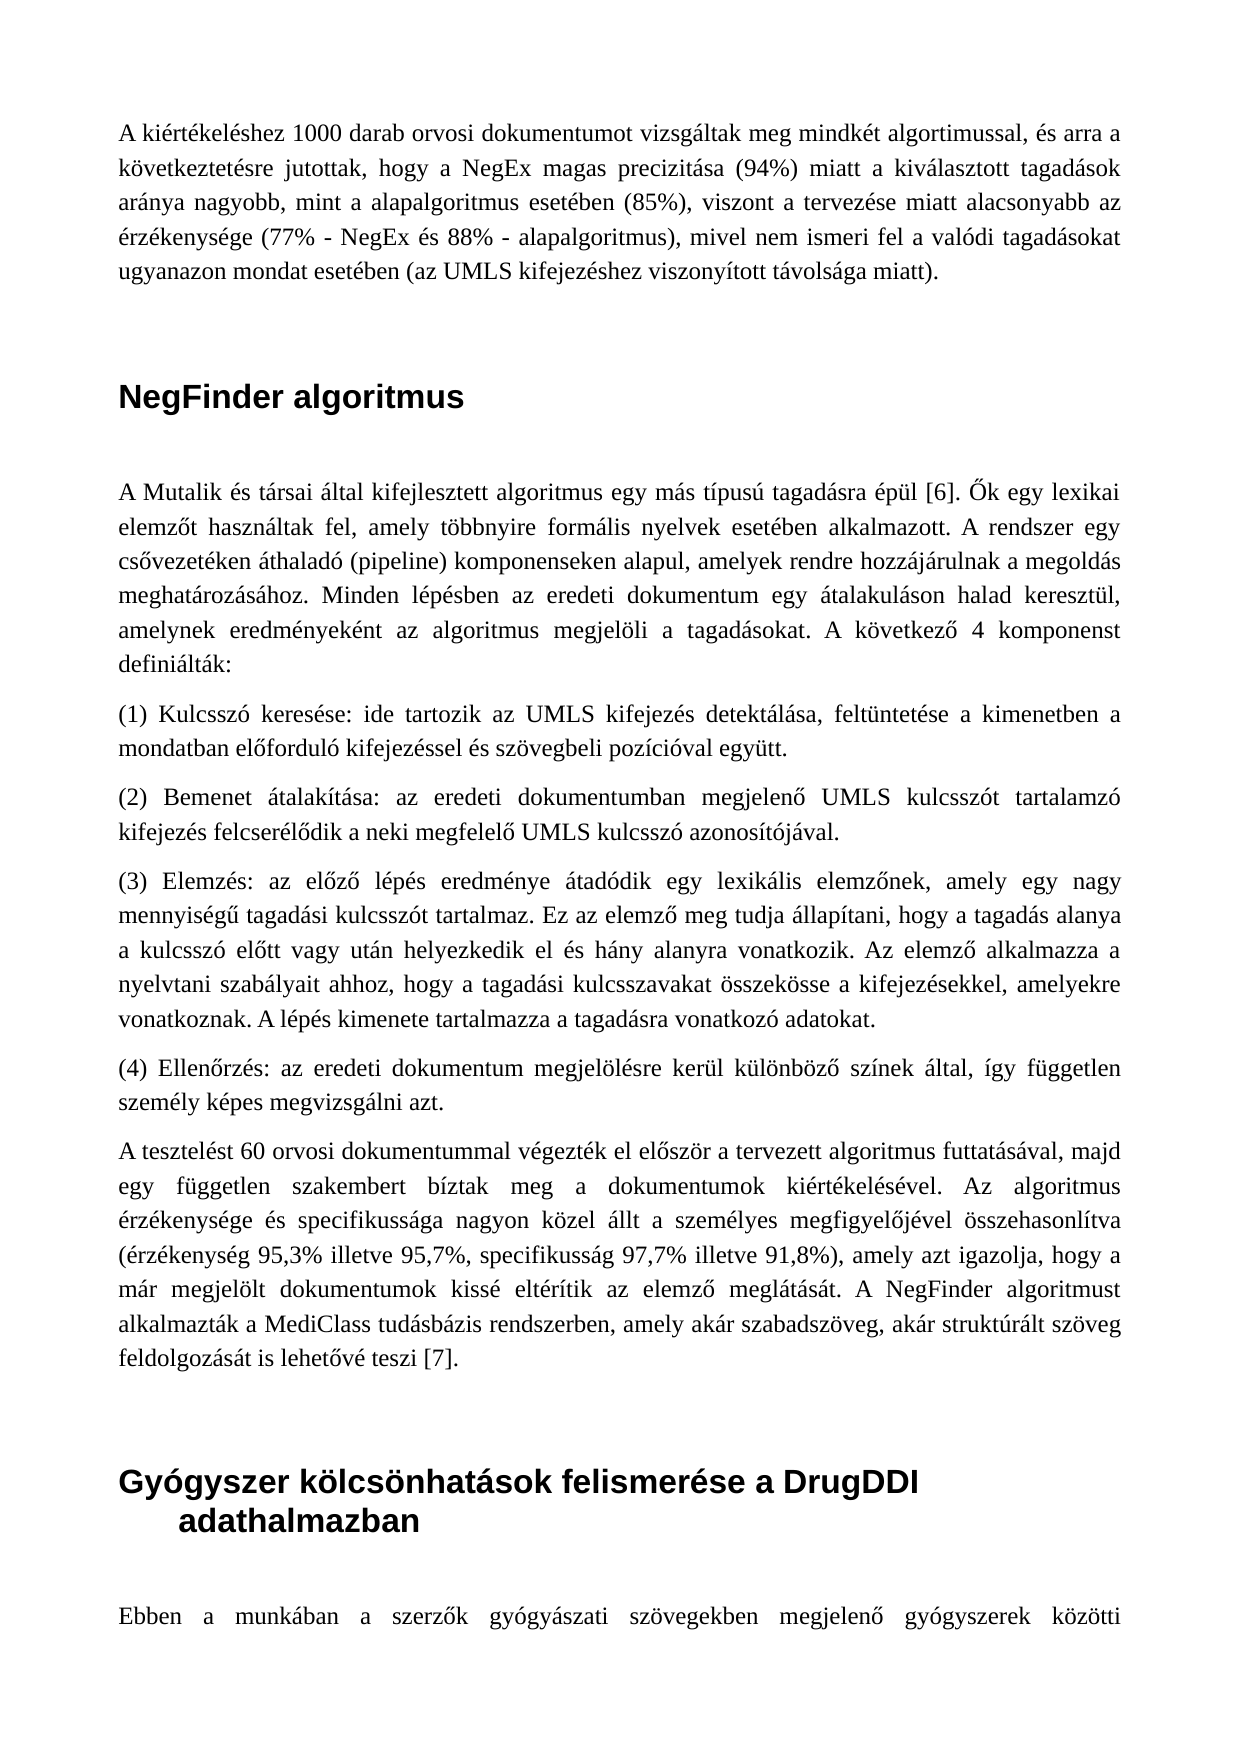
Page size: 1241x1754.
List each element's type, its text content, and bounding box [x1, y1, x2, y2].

text A tesztelést 60 orvosi dokumentummal végezték el először a tervezett algoritmus futtatásával, majd egy független szakembert bíztak meg a dokumentumok kiértékelésével. Az algoritmus érzékenysége és specifikussága nagyon közel állt a személyes megfigyelőjével összehasonlítva (érzékenység 95,3% illetve 95,7%, specifikusság 97,7% illetve 91,8%), amely azt igazolja, hogy a már megjelölt dokumentumok kissé eltérítik az elemző meglátását. A NegFinder algoritmust alkalmazták a MediClass tudásbázis rendszerben, amely akár szabadszöveg, akár struktúrált szöveg feldolgozását is lehetővé teszi [7]. [118, 1136, 1122, 1372]
text Ebben a munkában a szerzők gyógyászati szövegekben megjelenő gyógyszerek közötti [118, 1601, 1122, 1630]
text A Mutalik és társai által kifejlesztett algoritmus egy más típusú tagadásra épül [6]. Ők egy lexikai elemzőt használtak fel, amely többnyire formális nyelvek esetében alkalmazott. A rendszer egy csővezetéken áthaladó (pipeline) komponenseken alapul, amelyek rendre hozzájárulnak a megoldás meghatározásához. Minden lépésben az eredeti dokumentum egy átalakuláson halad keresztül, amelynek eredményeként az algoritmus megjelöli a tagadásokat. A következő 4 komponenst definiálták: [118, 477, 1122, 678]
text (1) Kulcsszó keresése: ide tartozik az UMLS kifejezés detektálása, feltüntetése a kimenetben a mondatban előforduló kifejezéssel és szövegbeli pozícióval együtt. [118, 699, 1122, 762]
text (3) Elemzés: az előző lépés eredménye átadódik egy lexikális elemzőnek, amely egy nagy mennyiségű tagadási kulcsszót tartalmaz. Ez az elemző meg tudja állapítani, hogy a tagadás alanya a kulcsszó előtt vagy után helyezkedik el és hány alanyra vonatkozik. Az elemző alkalmazza a nyelvtani szabályait ahhoz, hogy a tagadási kulcsszavakat összekösse a kifejezésekkel, amelyekre vonatkoznak. A lépés kimenete tartalmazza a tagadásra vonatkozó adatokat. [118, 866, 1122, 1032]
text A kiértékeléshez 1000 darab orvosi dokumentumot vizsgáltak meg mindkét algortimussal, és arra a következtetésre jutottak, hogy a NegEx magas precizitása (94%) miatt a kiválasztott tagadások aránya nagyobb, mint a alapalgoritmus esetében (85%), viszont a tervezése miatt alacsonyabb az érzékenysége (77% - NegEx és 88% - alapalgoritmus), mivel nem ismeri fel a valódi tagadásokat ugyanazon mondat esetében (az UMLS kifejezéshez viszonyított távolsága miatt). [118, 118, 1122, 285]
text (4) Ellenőrzés: az eredeti dokumentum megjelölésre kerül különböző színek által, így független személy képes megvizsgálni azt. [118, 1053, 1122, 1116]
text (2) Bemenet átalakítása: az eredeti dokumentumban megjelenő UMLS kulcsszót tartalamzó kifejezés felcserélődik a neki megfelelő UMLS kulcsszó azonosítójával. [118, 782, 1122, 845]
subtitle NegFinder algoritmus [118, 377, 1122, 416]
subtitle Gyógyszer kölcsönhatások felismerése a DrugDDI adathalmazban [118, 1462, 1122, 1539]
